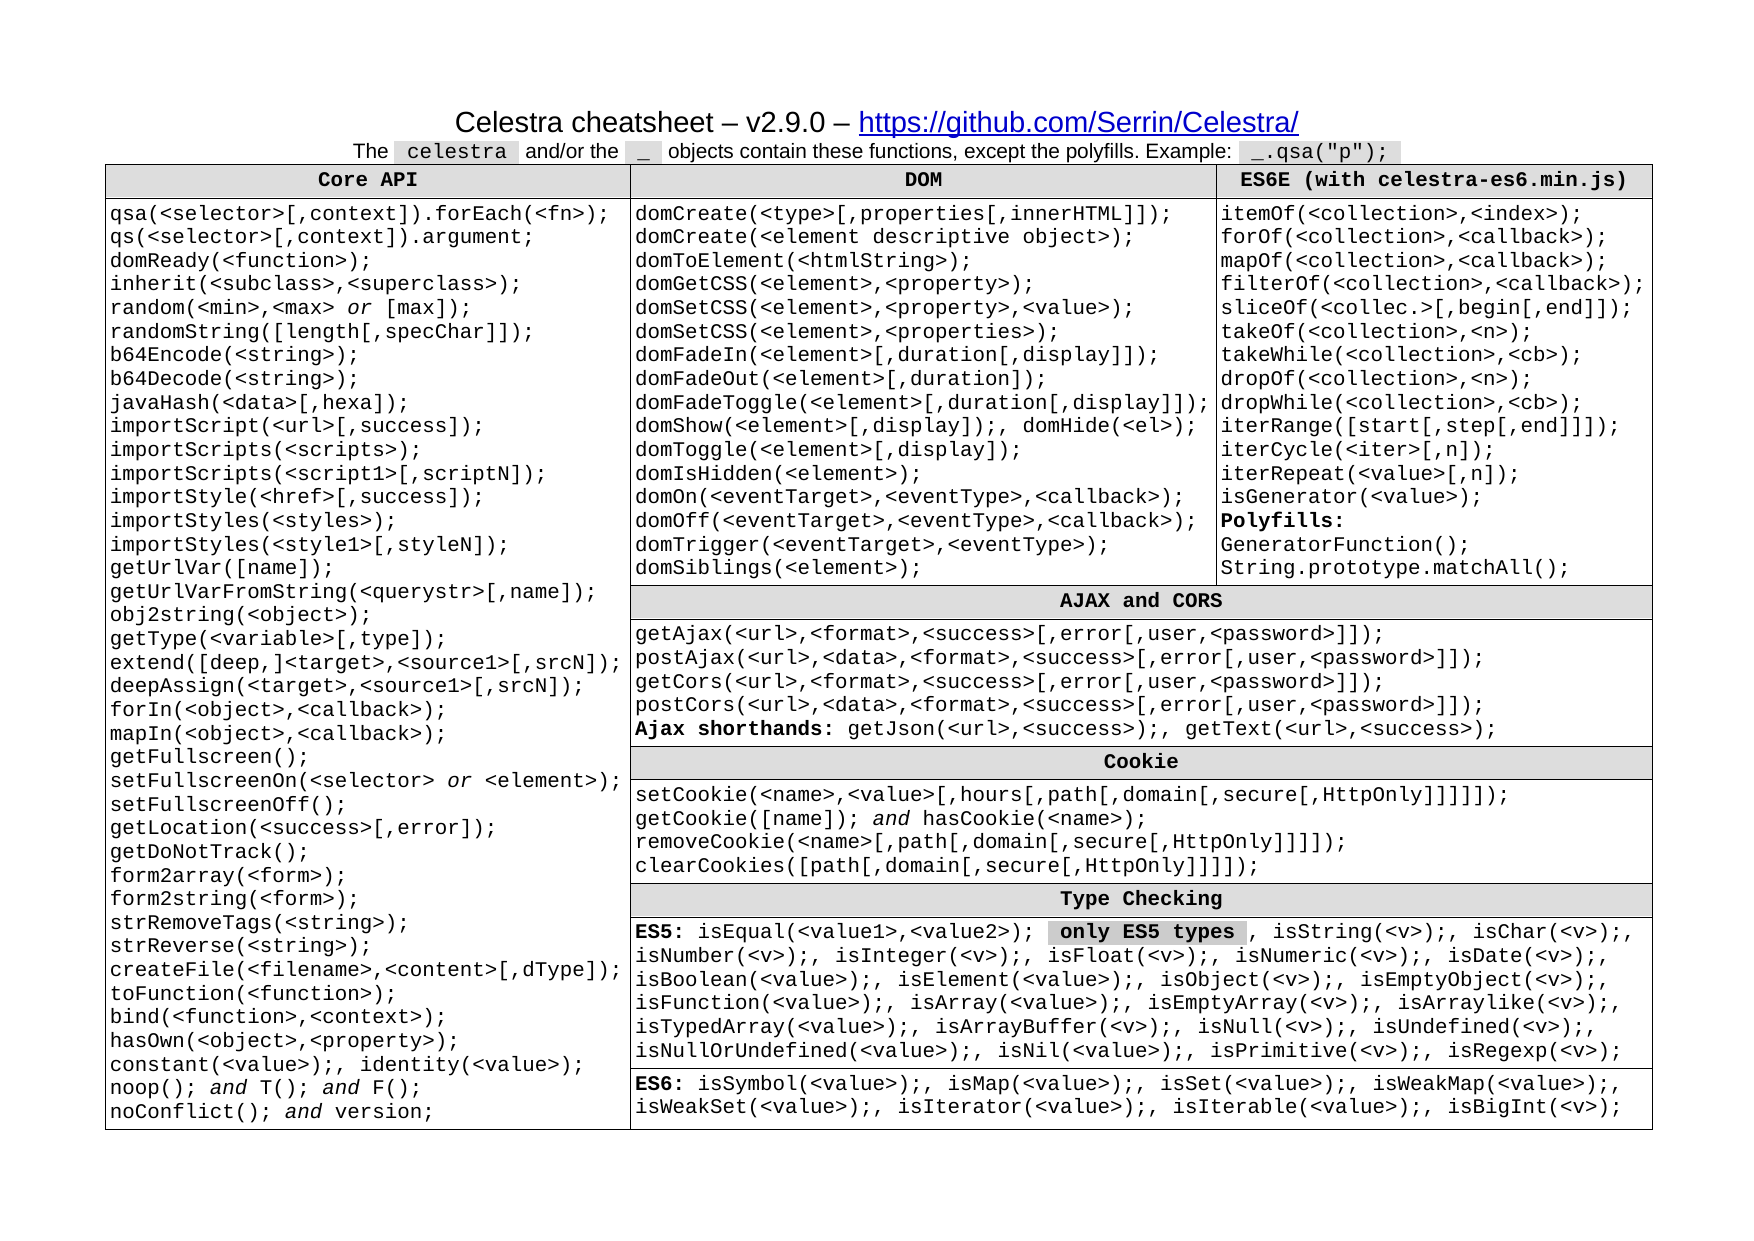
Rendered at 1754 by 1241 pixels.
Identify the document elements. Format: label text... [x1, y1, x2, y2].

table_header ES6E (with celestra-es6.min.js) [1217, 165, 1652, 197]
table_header Core API [106, 165, 630, 197]
table_cell Type Checking [631, 884, 1652, 916]
text The celestra and/or the _ objects contain these functions, except the polyfills. Example: _.qsa("p"); [105, 138, 1648, 164]
table_cell domCreate(<type>[,properties[,innerHTML]]); domCreate(<element descriptive object>); domToElement(<htmlString>); domGetCSS(<element>,<property>); domSetCSS(<element>,<property>,<value>); domSetCSS(<element>,<properties>); domFadeIn(<element>[,duration[,display]]); domFadeOut(<element>[,duration]); domFadeToggle(<element>[,duration[,display]]); domShow(<element>[,display]);, domHide(<el>); domToggle(<element>[,display]); domIsHidden(<element>); domOn(<eventTarget>,<eventType>,<callback>); domOff(<eventTarget>,<eventType>,<callback>); domTrigger(<eventTarget>,<eventType>); domSiblings(<element>); [631, 199, 1216, 585]
table_cell getAjax(<url>,<format>,<success>[,error[,user,<password>]]); postAjax(<url>,<data>,<format>,<success>[,error[,user,<password>]]); getCors(<url>,<format>,<success>[,error[,user,<password>]]); postCors(<url>,<data>,<format>,<success>[,error[,user,<password>]]); Ajax shorthands: getJson(<url>,<success>);, getText(<url>,<success>); [631, 620, 1652, 746]
table_header DOM [631, 165, 1216, 197]
text Celestra cheatsheet – v2.9.0 – https://github.com/Serrin/Celestra/ [105, 105, 1648, 138]
table_cell AJAX and CORS [631, 586, 1652, 618]
table_cell Cookie [631, 747, 1652, 779]
table_cell itemOf(<collection>,<index>); forOf(<collection>,<callback>); mapOf(<collection>,<callback>); filterOf(<collection>,<callback>); sliceOf(<collec.>[,begin[,end]]); takeOf(<collection>,<n>); takeWhile(<collection>,<cb>); dropOf(<collection>,<n>); dropWhile(<collection>,<cb>); iterRange([start[,step[,end]]]); iterCycle(<iter>[,n]); iterRepeat(<value>[,n]); isGenerator(<value>); Polyfills: GeneratorFunction(); String.prototype.matchAll(); [1217, 199, 1652, 585]
table_cell setCookie(<name>,<value>[,hours[,path[,domain[,secure[,HttpOnly]]]]]); getCookie([name]); and hasCookie(<name>); removeCookie(<name>[,path[,domain[,secure[,HttpOnly]]]]); clearCookies([path[,domain[,secure[,HttpOnly]]]]); [631, 780, 1652, 883]
table_cell qsa(<selector>[,context]).forEach(<fn>); qs(<selector>[,context]).argument; domReady(<function>); inherit(<subclass>,<superclass>); random(<min>,<max> or [max]); randomString([length[,specChar]]); b64Encode(<string>); b64Decode(<string>); javaHash(<data>[,hexa]); importScript(<url>[,success]); importScripts(<scripts>); importScripts(<script1>[,scriptN]); importStyle(<href>[,success]); importStyles(<styles>); importStyles(<style1>[,styleN]); getUrlVar([name]); getUrlVarFromString(<querystr>[,name]); obj2string(<object>); getType(<variable>[,type]); extend([deep,]<target>,<source1>[,srcN]); deepAssign(<target>,<source1>[,srcN]); forIn(<object>,<callback>); mapIn(<object>,<callback>); getFullscreen(); setFullscreenOn(<selector> or <element>); setFullscreenOff(); getLocation(<success>[,error]); getDoNotTrack(); form2array(<form>); form2string(<form>); strRemoveTags(<string>); strReverse(<string>); createFile(<filename>,<content>[,dType]); toFunction(<function>); bind(<function>,<context>); hasOwn(<object>,<property>); constant(<value>);, identity(<value>); noop(); and T(); and F(); noConflict(); and version; [106, 199, 630, 1129]
table_cell ES5: isEqual(<value1>,<value2>); only ES5 types , isString(<v>);, isChar(<v>);, isNumber(<v>);, isInteger(<v>);, isFloat(<v>);, isNumeric(<v>);, isDate(<v>);, isBoolean(<value>);, isElement(<value>);, isObject(<v>);, isEmptyObject(<v>);, isFunction(<value>);, isArray(<value>);, isEmptyArray(<v>);, isArraylike(<v>);, isTypedArray(<value>);, isArrayBuffer(<v>);, isNull(<v>);, isUndefined(<v>);, isNullOrUndefined(<value>);, isNil(<value>);, isPrimitive(<v>);, isRegexp(<v>); [631, 918, 1652, 1068]
table_cell ES6: isSymbol(<value>);, isMap(<value>);, isSet(<value>);, isWeakMap(<value>);, isWeakSet(<value>);, isIterator(<value>);, isIterable(<value>);, isBigInt(<v>); [631, 1069, 1652, 1129]
